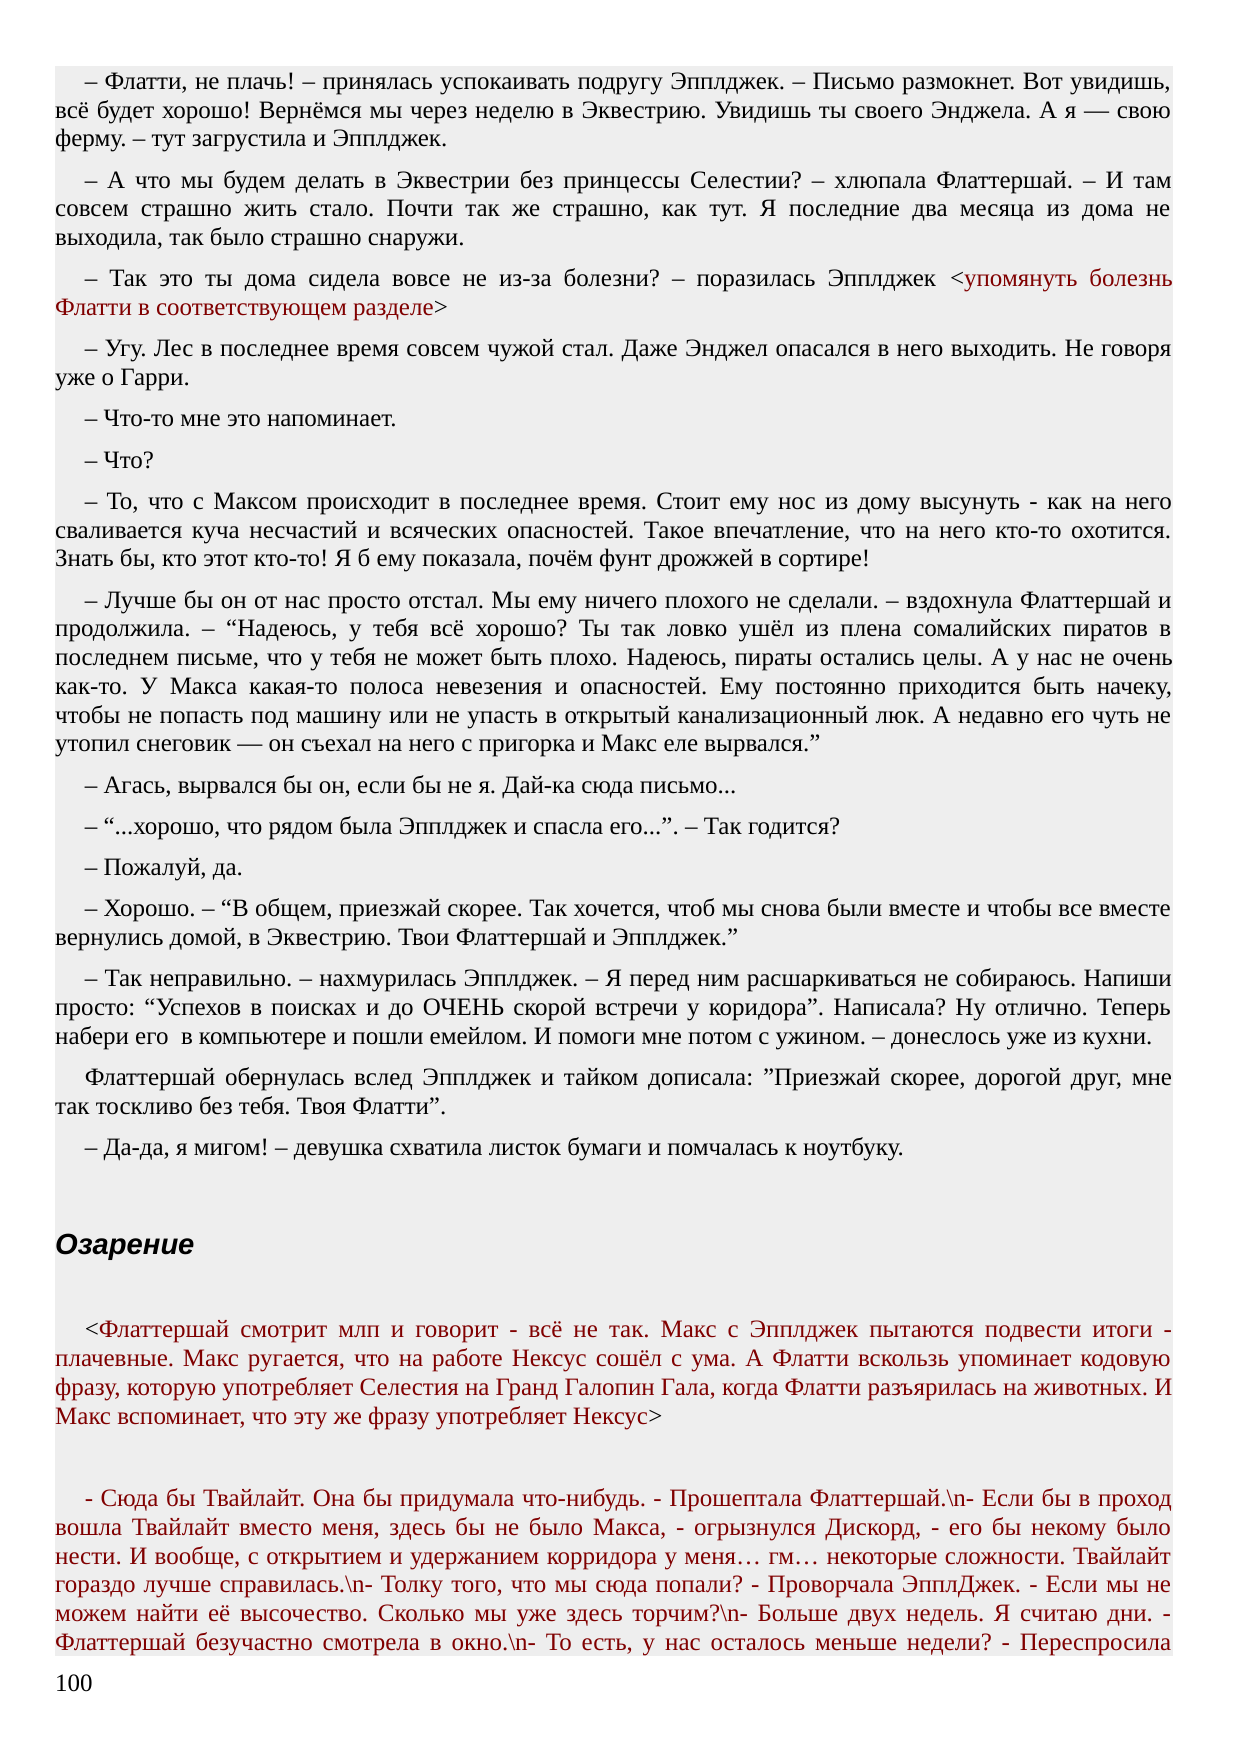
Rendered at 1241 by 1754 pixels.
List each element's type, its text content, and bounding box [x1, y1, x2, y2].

text – Так это ты дома сидела вовсе не из-за болезни? – поразилась Эпплджек <упомянуть болезнь Флатти в соответствующем разделе> [55, 263, 1173, 321]
text – Угу. Лес в последнее время совсем чужой стал. Даже Энджел опасался в него выходить. Не говоря уже о Гарри. [55, 333, 1173, 391]
text – Так неправильно. – нахмурилась Эпплджек. – Я перед ним расшаркиваться не собираюсь. Напиши просто: “Успехов в поисках и до ОЧЕНЬ скорой встречи у коридора”. Написала? Ну отлично. Теперь набери его в компьютере и пошли емейлом. И помоги мне потом с ужином. – донеслось уже из кухни. [55, 963, 1173, 1050]
text – Хорошо. – “В общем, приезжай скорее. Так хочется, чтоб мы снова были вместе и чтобы все вместе вернулись домой, в Эквестрию. Твои Флаттершай и Эпплджек.” [55, 893, 1173, 951]
text – Лучше бы он от нас просто отстал. Мы ему ничего плохого не сделали. – вздохнула Флаттершай и продолжила. – “Надеюсь, у тебя всё хорошо? Ты так ловко ушёл из плена сомалийских пиратов в последнем письме, что у тебя не может быть плохо. Надеюсь, пираты остались целы. А у нас не очень как-то. У Макса какая-то полоса невезения и опасностей. Ему постоянно приходится быть начеку, чтобы не попасть под машину или не упасть в открытый канализационный люк. А недавно его чуть не утопил снеговик — он съехал на него с пригорка и Макс еле вырвался.” [55, 585, 1173, 757]
text – То, что с Максом происходит в последнее время. Стоит ему нос из дому высунуть - как на него сваливается куча несчастий и всяческих опасностей. Такое впечатление, что на него кто-то охотится. Знать бы, кто этот кто-то! Я б ему показала, почём фунт дрожжей в сортире! [55, 486, 1173, 572]
text – Что-то мне это напоминает. [55, 403, 1173, 432]
text – Что? [55, 445, 1173, 473]
text – Да-да, я мигом! – девушка схватила листок бумаги и помчалась к ноутбуку. [55, 1132, 1173, 1161]
text – Флатти, не плачь! – принялась успокаивать подругу Эпплджек. – Письмо размокнет. Вот увидишь, всё будет хорошо! Вернёмся мы через неделю в Эквестрию. Увидишь ты своего Энджела. А я — свою ферму. – тут загрустила и Эпплджек. [55, 66, 1173, 152]
text – Пожалуй, да. [55, 852, 1173, 881]
text - Сюда бы Твайлайт. Она бы придумала что-нибудь. - Прошептала Флаттершай.\n- Если бы в проход вошла Твайлайт вместо меня, здесь бы не было Макса, - огрызнулся Дискорд, - его бы некому было нести. И вообще, с открытием и удержанием корридора у меня… гм… некоторые сложности. Твайлайт гораздо лучше справилась.\n- Толку того, что мы сюда попали? - Проворчала ЭпплДжек. - Если мы не можем найти её высочество. Сколько мы уже здесь торчим?\n- Больше двух недель. Я считаю дни. - Флаттершай безучастно смотрела в окно.\n- То есть, у нас осталось меньше недели? - Переспросила [55, 1483, 1173, 1656]
text – А что мы будем делать в Эквестрии без принцессы Селестии? – хлюпала Флаттершай. – И там совсем страшно жить стало. Почти так же страшно, как тут. Я последние два месяца из дома не выходила, так было страшно снаружи. [55, 165, 1173, 251]
subtitle Озарение [55, 1227, 1173, 1261]
text <Флаттершай смотрит млп и говорит - всё не так. Макс с Эпплджек пытаются подвести итоги - плачевные. Макс ругается, что на работе Нексус сошёл с ума. А Флатти вскользь упоминает кодовую фразу, которую употребляет Селестия на Гранд Галопин Гала, когда Флатти разъярилась на животных. И Макс вспоминает, что эту же фразу употребляет Нексус> [55, 1314, 1173, 1429]
text – Агась, вырвался бы он, если бы не я. Дай-ка сюда письмо... [55, 770, 1173, 798]
text Флаттершай обернулась вслед Эпплджек и тайком дописала: ”Приезжай скорее, дорогой друг, мне так тоскливо без тебя. Твоя Флатти”. [55, 1062, 1173, 1120]
text – “...хорошо, что рядом была Эпплджек и спасла его...”. – Так годится? [55, 811, 1173, 840]
